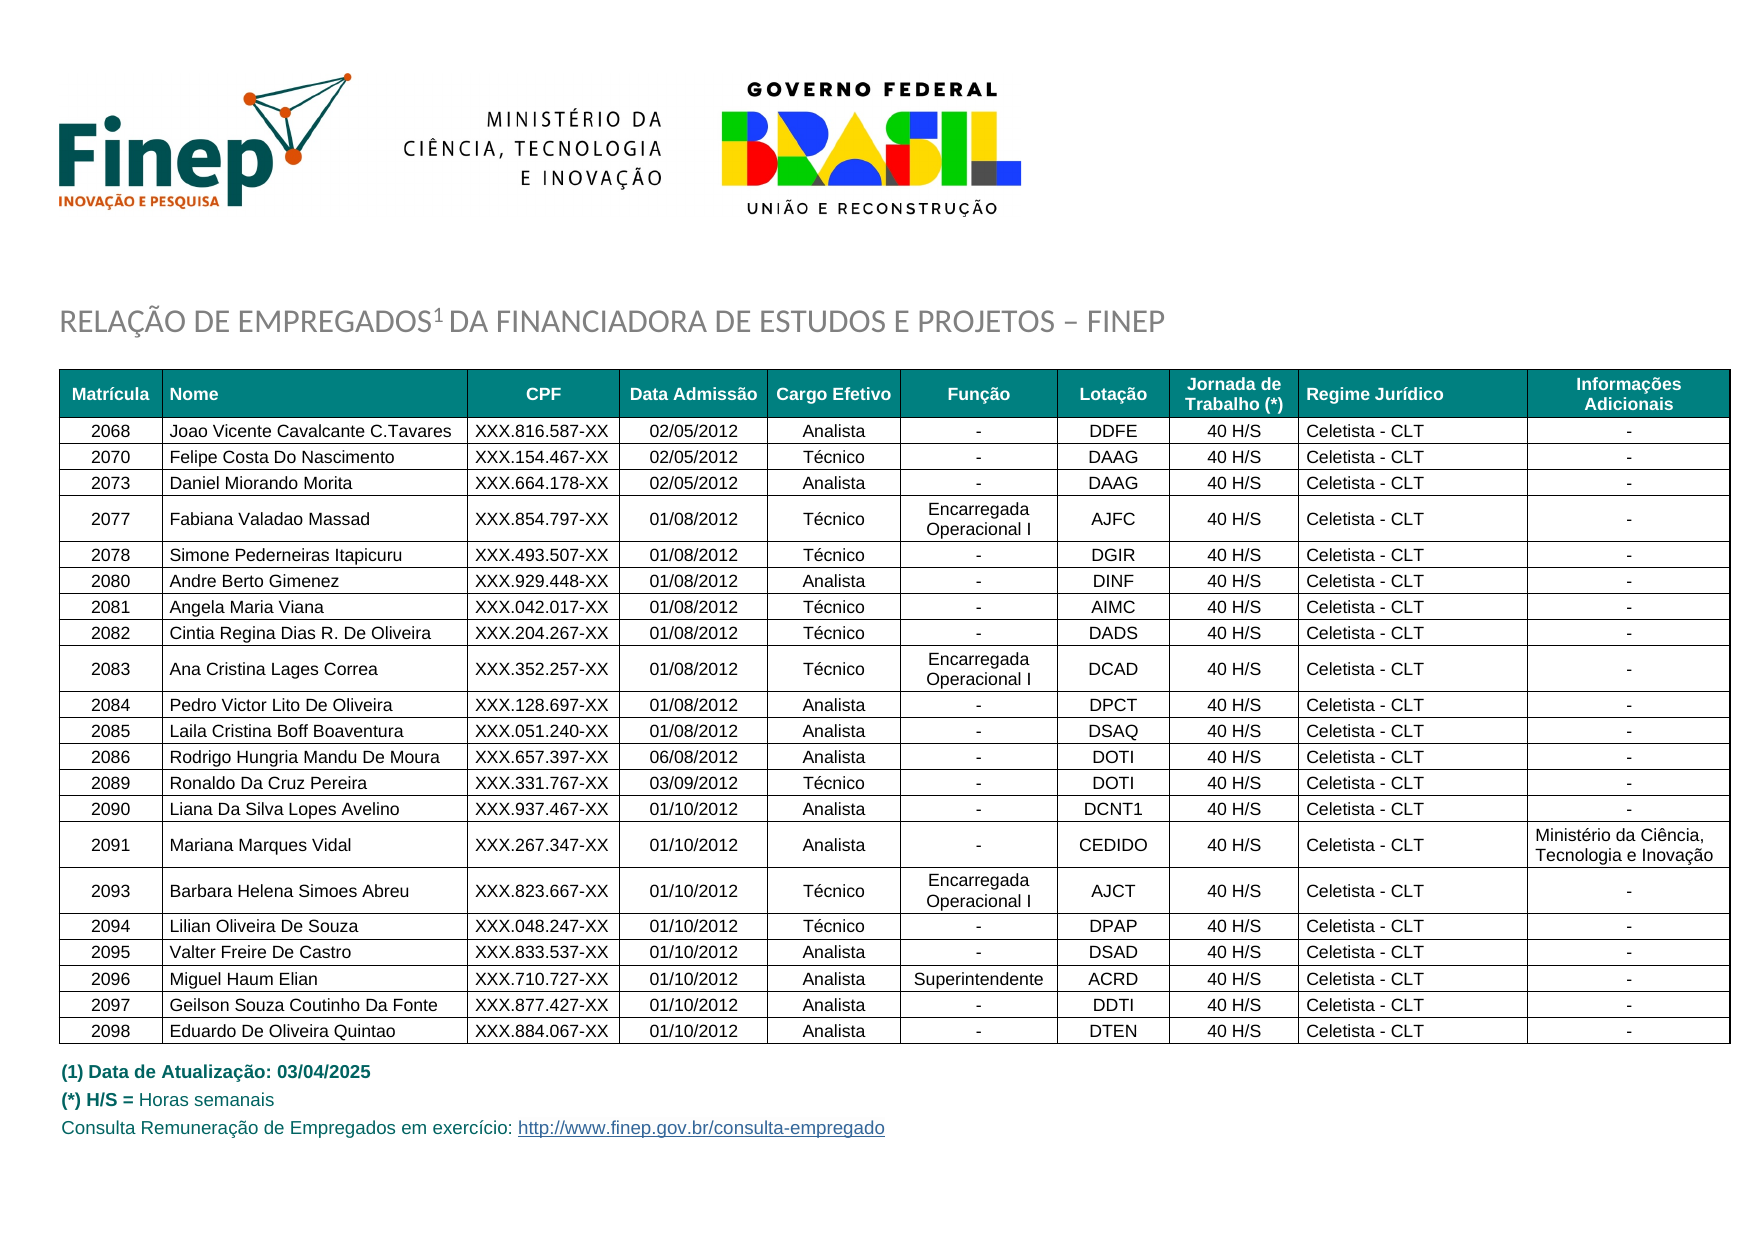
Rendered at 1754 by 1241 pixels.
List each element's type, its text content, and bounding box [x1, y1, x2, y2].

table_cell DCNT1 [1058, 796, 1169, 821]
table_cell Celetista - CLT [1299, 496, 1527, 541]
table_cell 40 H/S [1170, 496, 1298, 541]
table_cell - [901, 992, 1057, 1017]
table_cell 40 H/S [1170, 444, 1298, 469]
table_cell Técnico [768, 914, 900, 939]
table_cell 40 H/S [1170, 822, 1298, 867]
table_cell Ana Cristina Lages Correa [163, 646, 467, 691]
table_cell Analista [768, 418, 900, 443]
table_cell 01/08/2012 [620, 620, 767, 645]
table_cell XXX.154.467-XX [468, 444, 619, 469]
table_cell - [901, 744, 1057, 769]
table_cell DTEN [1058, 1018, 1169, 1043]
table_cell XXX.710.727-XX [468, 966, 619, 991]
table_cell Liana Da Silva Lopes Avelino [163, 796, 467, 821]
table_cell 40 H/S [1170, 914, 1298, 939]
table_cell DADS [1058, 620, 1169, 645]
table_cell 2098 [60, 1018, 162, 1043]
table_cell - [1528, 966, 1729, 991]
table_cell 2095 [60, 940, 162, 965]
table_cell 2089 [60, 770, 162, 795]
table_cell Andre Berto Gimenez [163, 568, 467, 593]
table_cell - [901, 1018, 1057, 1043]
table_cell 01/08/2012 [620, 568, 767, 593]
table_cell XXX.048.247-XX [468, 914, 619, 939]
table_cell 06/08/2012 [620, 744, 767, 769]
table_cell DAAG [1058, 470, 1169, 495]
table_cell - [1528, 868, 1729, 913]
table_cell Geilson Souza Coutinho Da Fonte [163, 992, 467, 1017]
table_cell Simone Pederneiras Itapicuru [163, 542, 467, 567]
table_cell 02/05/2012 [620, 470, 767, 495]
table_cell 02/05/2012 [620, 418, 767, 443]
table_cell 40 H/S [1170, 796, 1298, 821]
table_header Data Admissão [620, 370, 767, 417]
table_cell DPCT [1058, 692, 1169, 717]
table_cell Encarregada Operacional I [901, 868, 1057, 913]
table_cell 2078 [60, 542, 162, 567]
table_cell 02/05/2012 [620, 444, 767, 469]
table_cell 2086 [60, 744, 162, 769]
table_cell 01/08/2012 [620, 692, 767, 717]
table_cell - [1528, 744, 1729, 769]
table_cell - [901, 418, 1057, 443]
table_cell Celetista - CLT [1299, 966, 1527, 991]
table_cell - [901, 770, 1057, 795]
table_cell 2091 [60, 822, 162, 867]
table_cell Felipe Costa Do Nascimento [163, 444, 467, 469]
table_cell 2085 [60, 718, 162, 743]
table_header CPF [468, 370, 619, 417]
table_cell DSAQ [1058, 718, 1169, 743]
table_cell 2082 [60, 620, 162, 645]
table_cell XXX.816.587-XX [468, 418, 619, 443]
table_cell Laila Cristina Boff Boaventura [163, 718, 467, 743]
table_cell Celetista - CLT [1299, 470, 1527, 495]
table_cell Celetista - CLT [1299, 594, 1527, 619]
table_cell 01/10/2012 [620, 940, 767, 965]
table_cell Analista [768, 568, 900, 593]
table_cell ACRD [1058, 966, 1169, 991]
table_cell - [1528, 796, 1729, 821]
table_cell Analista [768, 1018, 900, 1043]
table_cell Celetista - CLT [1299, 744, 1527, 769]
table_cell - [901, 470, 1057, 495]
table_cell XXX.204.267-XX [468, 620, 619, 645]
table_cell DDFE [1058, 418, 1169, 443]
table_cell Valter Freire De Castro [163, 940, 467, 965]
table_cell 2090 [60, 796, 162, 821]
table_cell Ministério da Ciência, Tecnologia e Inovação [1528, 822, 1729, 867]
table_cell AIMC [1058, 594, 1169, 619]
table_cell DGIR [1058, 542, 1169, 567]
table_cell Celetista - CLT [1299, 620, 1527, 645]
table_cell 01/10/2012 [620, 914, 767, 939]
table_cell - [1528, 470, 1729, 495]
table_cell Eduardo De Oliveira Quintao [163, 1018, 467, 1043]
table_cell Celetista - CLT [1299, 418, 1527, 443]
table_cell 40 H/S [1170, 744, 1298, 769]
table_cell 2084 [60, 692, 162, 717]
table_cell Técnico [768, 496, 900, 541]
table_cell Analista [768, 992, 900, 1017]
table_cell 40 H/S [1170, 470, 1298, 495]
table_header Matrícula [60, 370, 162, 417]
table_cell - [1528, 496, 1729, 541]
table_cell - [901, 822, 1057, 867]
table_cell Angela Maria Viana [163, 594, 467, 619]
table_cell Encarregada Operacional I [901, 496, 1057, 541]
table_cell 2080 [60, 568, 162, 593]
table_cell Barbara Helena Simoes Abreu [163, 868, 467, 913]
table_cell Técnico [768, 620, 900, 645]
table_cell Analista [768, 940, 900, 965]
table_cell Celetista - CLT [1299, 1018, 1527, 1043]
table_cell XXX.051.240-XX [468, 718, 619, 743]
table_cell 01/10/2012 [620, 992, 767, 1017]
table_cell Analista [768, 966, 900, 991]
table_cell - [901, 914, 1057, 939]
table_cell - [1528, 542, 1729, 567]
table_cell Técnico [768, 646, 900, 691]
table_header Regime Jurídico [1299, 370, 1527, 417]
table_cell DCAD [1058, 646, 1169, 691]
table_cell Celetista - CLT [1299, 868, 1527, 913]
table_cell 40 H/S [1170, 966, 1298, 991]
table_cell 01/08/2012 [620, 594, 767, 619]
table_cell XXX.877.427-XX [468, 992, 619, 1017]
table_cell - [901, 620, 1057, 645]
table_cell XXX.884.067-XX [468, 1018, 619, 1043]
table_cell - [901, 796, 1057, 821]
table_cell XXX.267.347-XX [468, 822, 619, 867]
table_cell Celetista - CLT [1299, 692, 1527, 717]
table_cell - [1528, 568, 1729, 593]
table_cell XXX.664.178-XX [468, 470, 619, 495]
table_cell Lilian Oliveira De Souza [163, 914, 467, 939]
table_cell 40 H/S [1170, 620, 1298, 645]
table_cell XXX.128.697-XX [468, 692, 619, 717]
table_cell Mariana Marques Vidal [163, 822, 467, 867]
table_cell Analista [768, 692, 900, 717]
table_cell Analista [768, 718, 900, 743]
table_cell 01/10/2012 [620, 822, 767, 867]
table_header Cargo Efetivo [768, 370, 900, 417]
table_cell 2093 [60, 868, 162, 913]
table_cell 2096 [60, 966, 162, 991]
table_cell - [901, 542, 1057, 567]
table_cell Cintia Regina Dias R. De Oliveira [163, 620, 467, 645]
table_cell - [901, 692, 1057, 717]
table_cell Celetista - CLT [1299, 940, 1527, 965]
table_cell 40 H/S [1170, 940, 1298, 965]
table_cell DDTI [1058, 992, 1169, 1017]
table_cell AJFC [1058, 496, 1169, 541]
table_cell - [1528, 444, 1729, 469]
table_cell Rodrigo Hungria Mandu De Moura [163, 744, 467, 769]
table_cell - [1528, 692, 1729, 717]
table_cell 40 H/S [1170, 646, 1298, 691]
table_cell 40 H/S [1170, 692, 1298, 717]
table_cell CEDIDO [1058, 822, 1169, 867]
table_cell 01/10/2012 [620, 1018, 767, 1043]
table_cell - [901, 940, 1057, 965]
table_cell 01/08/2012 [620, 646, 767, 691]
table_cell Técnico [768, 542, 900, 567]
table_cell 40 H/S [1170, 718, 1298, 743]
table_cell 2081 [60, 594, 162, 619]
table_cell - [1528, 914, 1729, 939]
table_cell - [1528, 418, 1729, 443]
table_cell DOTI [1058, 744, 1169, 769]
table_cell Daniel Miorando Morita [163, 470, 467, 495]
table_cell XXX.854.797-XX [468, 496, 619, 541]
table_cell - [1528, 718, 1729, 743]
table_cell - [901, 594, 1057, 619]
table_cell DSAD [1058, 940, 1169, 965]
table_cell Técnico [768, 444, 900, 469]
table_cell Celetista - CLT [1299, 542, 1527, 567]
table_cell 40 H/S [1170, 992, 1298, 1017]
table_cell Analista [768, 470, 900, 495]
table_cell DPAP [1058, 914, 1169, 939]
table_cell Miguel Haum Elian [163, 966, 467, 991]
table_cell - [901, 718, 1057, 743]
table_cell Analista [768, 796, 900, 821]
table_cell Celetista - CLT [1299, 822, 1527, 867]
table_cell Celetista - CLT [1299, 796, 1527, 821]
table_cell Celetista - CLT [1299, 914, 1527, 939]
table_cell Celetista - CLT [1299, 444, 1527, 469]
table_cell Técnico [768, 868, 900, 913]
table_cell Celetista - CLT [1299, 568, 1527, 593]
table_cell 2083 [60, 646, 162, 691]
table_header Lotação [1058, 370, 1169, 417]
table_cell - [901, 568, 1057, 593]
table_cell 40 H/S [1170, 568, 1298, 593]
table_cell 40 H/S [1170, 770, 1298, 795]
table_cell 40 H/S [1170, 418, 1298, 443]
table_cell XXX.331.767-XX [468, 770, 619, 795]
table_cell Analista [768, 744, 900, 769]
table_cell Joao Vicente Cavalcante C.Tavares [163, 418, 467, 443]
table_header Nome [163, 370, 467, 417]
table_cell Analista [768, 822, 900, 867]
table_cell Superintendente [901, 966, 1057, 991]
table_cell AJCT [1058, 868, 1169, 913]
table_header Jornada de Trabalho (*) [1170, 370, 1298, 417]
table_cell 03/09/2012 [620, 770, 767, 795]
table_cell XXX.937.467-XX [468, 796, 619, 821]
table_cell Ronaldo Da Cruz Pereira [163, 770, 467, 795]
table_cell 40 H/S [1170, 1018, 1298, 1043]
table_cell 2077 [60, 496, 162, 541]
table_cell - [1528, 770, 1729, 795]
table_cell 01/08/2012 [620, 496, 767, 541]
table_cell 2097 [60, 992, 162, 1017]
table_cell - [1528, 594, 1729, 619]
table_cell XXX.352.257-XX [468, 646, 619, 691]
table_cell 2068 [60, 418, 162, 443]
table_header Função [901, 370, 1057, 417]
table_cell 01/08/2012 [620, 542, 767, 567]
table_cell Fabiana Valadao Massad [163, 496, 467, 541]
table_cell DINF [1058, 568, 1169, 593]
table_cell 40 H/S [1170, 542, 1298, 567]
table_cell 01/08/2012 [620, 718, 767, 743]
table_cell XXX.493.507-XX [468, 542, 619, 567]
table_cell Celetista - CLT [1299, 646, 1527, 691]
table_cell Celetista - CLT [1299, 718, 1527, 743]
table_cell Celetista - CLT [1299, 992, 1527, 1017]
table_cell Celetista - CLT [1299, 770, 1527, 795]
table_cell 2073 [60, 470, 162, 495]
table_cell DAAG [1058, 444, 1169, 469]
table_cell - [1528, 992, 1729, 1017]
table_cell Técnico [768, 594, 900, 619]
table_cell - [1528, 646, 1729, 691]
table_cell - [901, 444, 1057, 469]
table_cell 40 H/S [1170, 868, 1298, 913]
table_cell 01/10/2012 [620, 796, 767, 821]
table_cell XXX.042.017-XX [468, 594, 619, 619]
table_cell DOTI [1058, 770, 1169, 795]
table_cell XXX.657.397-XX [468, 744, 619, 769]
table_cell Pedro Victor Lito De Oliveira [163, 692, 467, 717]
table_cell XXX.823.667-XX [468, 868, 619, 913]
table_cell Técnico [768, 770, 900, 795]
table_header Informações Adicionais [1528, 370, 1729, 417]
table_cell Encarregada Operacional I [901, 646, 1057, 691]
table_cell 2094 [60, 914, 162, 939]
table_cell - [1528, 940, 1729, 965]
table_cell 01/10/2012 [620, 868, 767, 913]
table_cell - [1528, 620, 1729, 645]
table_cell 01/10/2012 [620, 966, 767, 991]
table_cell XXX.833.537-XX [468, 940, 619, 965]
table_cell 2070 [60, 444, 162, 469]
table_cell - [1528, 1018, 1729, 1043]
table_cell XXX.929.448-XX [468, 568, 619, 593]
table_cell 40 H/S [1170, 594, 1298, 619]
